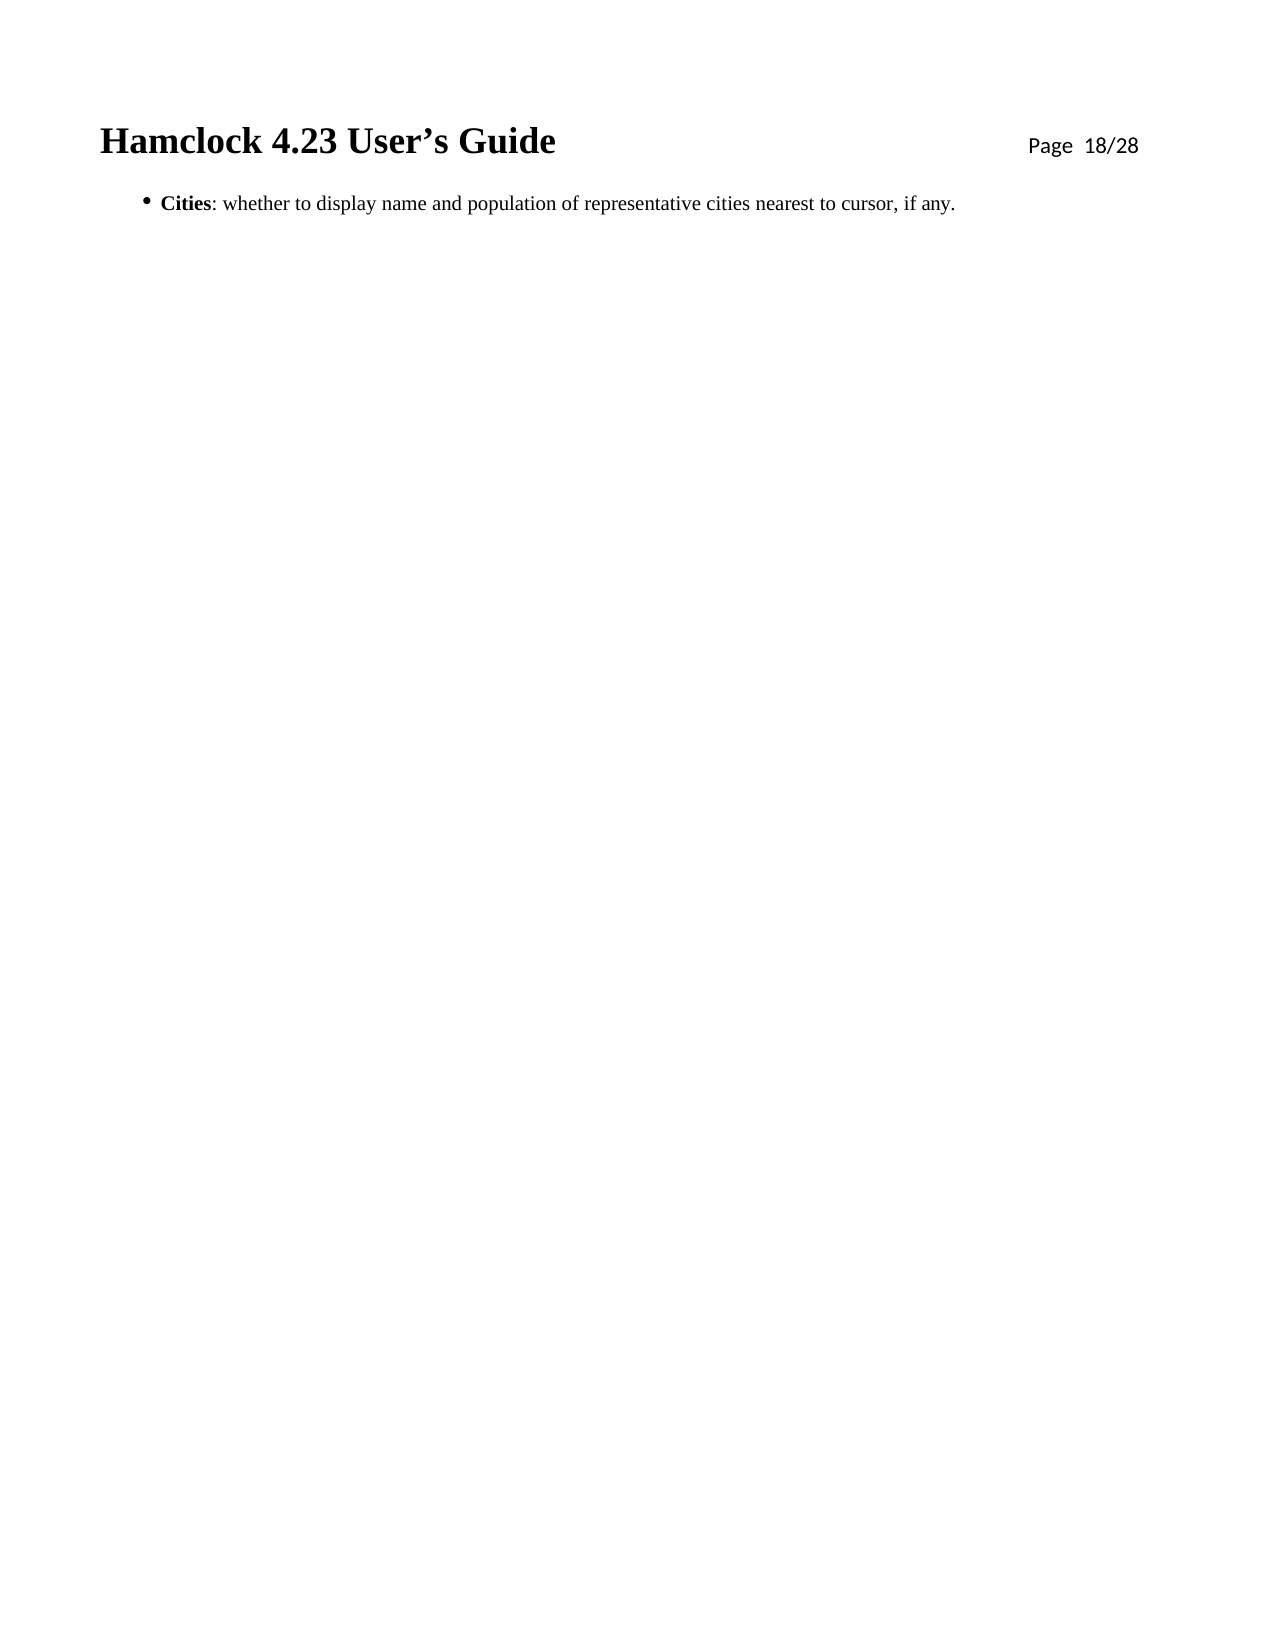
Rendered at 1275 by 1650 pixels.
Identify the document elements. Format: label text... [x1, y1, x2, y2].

list Cities: whether to display name and population of representative cities nearest to cursor, if any. [143, 191, 1157, 215]
